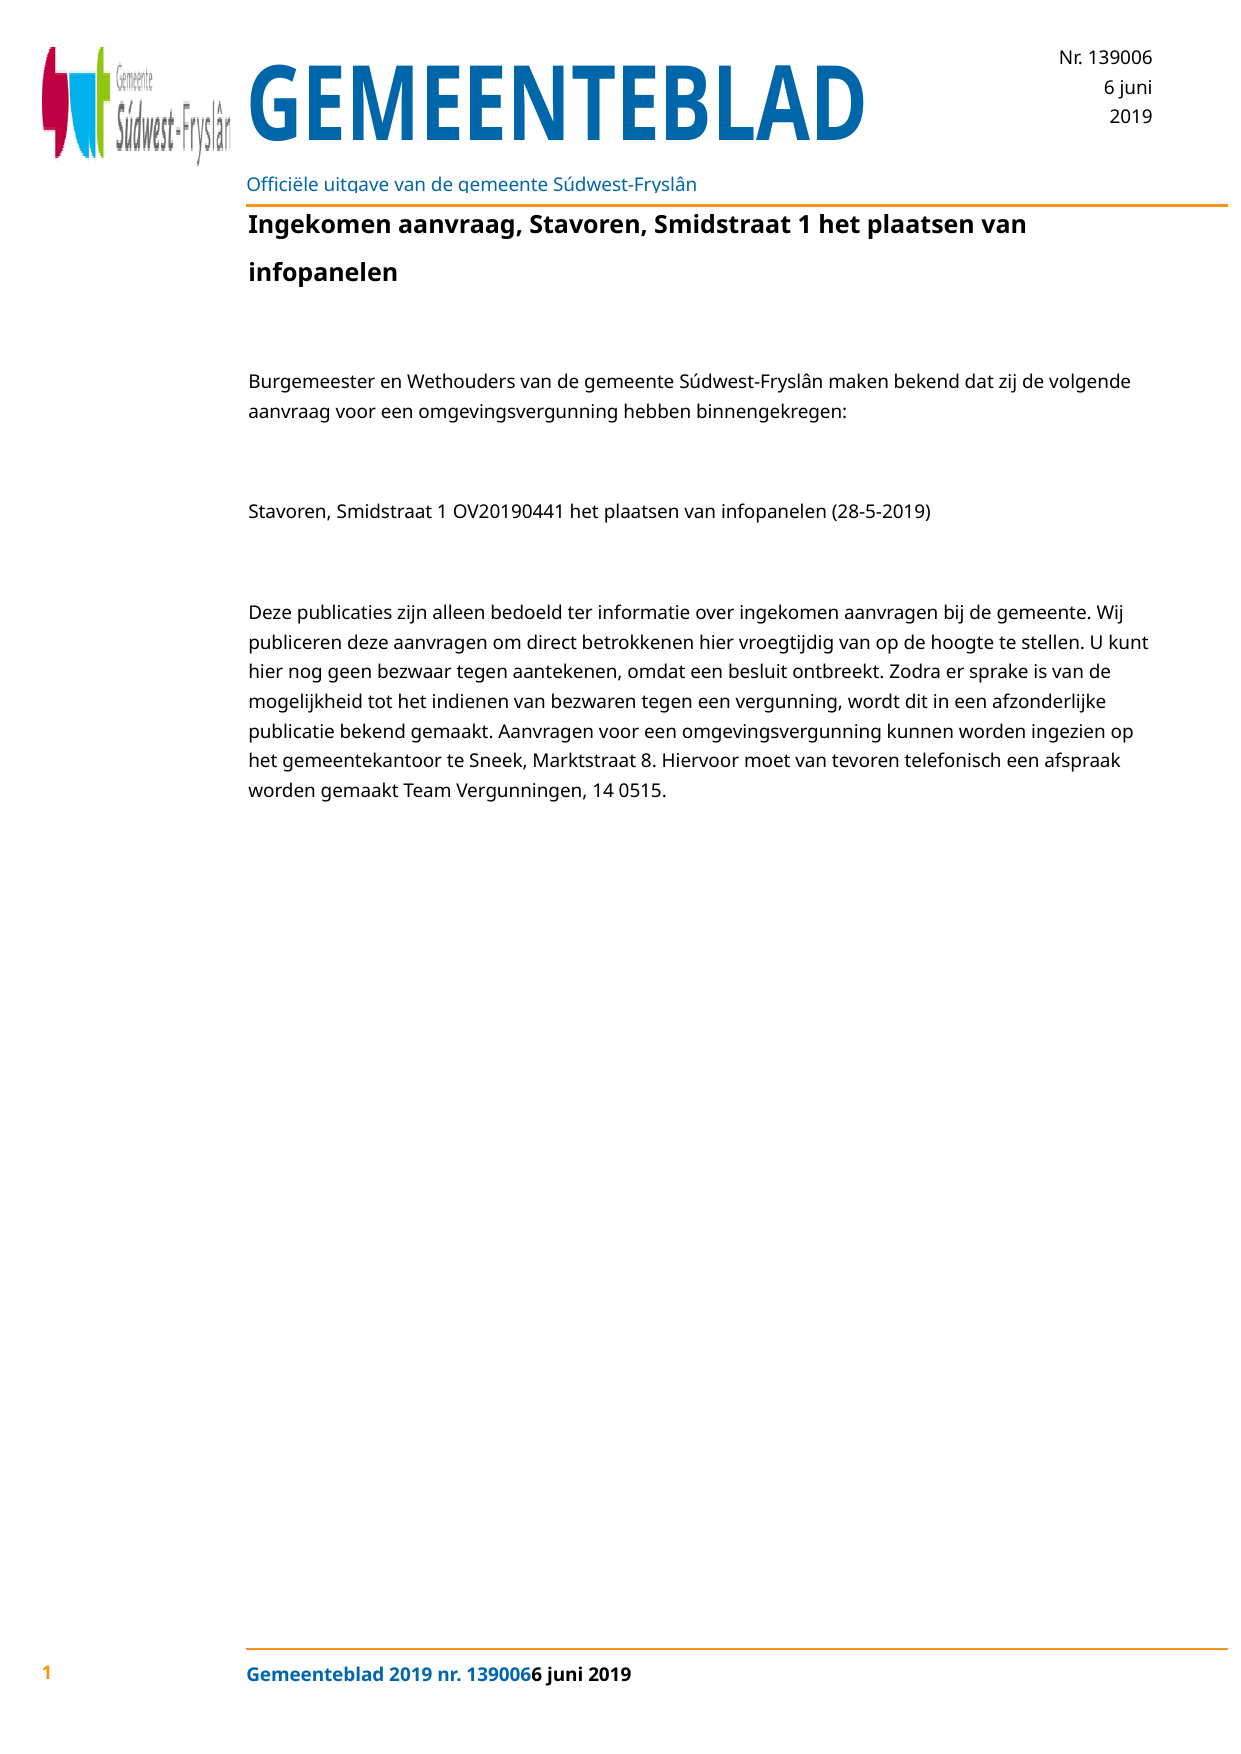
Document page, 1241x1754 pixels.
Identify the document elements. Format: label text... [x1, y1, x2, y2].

text Burgemeester en Wethouders van de gemeente Súdwest-Fryslân maken bekend dat zij de volgende aanvraag voor een omgevingsvergunning hebben binnengekregen: [248, 368, 1152, 424]
text Ingekomen aanvraag, Stavoren, Smidstraat 1 het plaatsen van infopanelen [248, 207, 1152, 288]
text Deze publicaties zijn alleen bedoeld ter informatie over ingekomen aanvragen bij de gemeente. Wij publiceren deze aanvragen om direct betrokkenen hier vroegtijdig van op de hoogte te stellen. U kunt hier nog geen bezwaar tegen aantekenen, omdat een besluit ontbreekt. Zodra er sprake is van de mogelijkheid tot het indienen van bezwaren tegen een vergunning, wordt dit in een afzonderlijke publicatie bekend gemaakt. Aanvragen voor een omgevingsvergunning kunnen worden ingezien op het gemeentekantoor te Sneek, Marktstraat 8. Hiervoor moet van tevoren telefonisch een afspraak worden gemaakt Team Vergunningen, 14 0515. [248, 599, 1152, 803]
picture [41, 47, 231, 172]
text Stavoren, Smidstraat 1 OV20190441 het plaatsen van infopanelen (28-5-2019) [248, 499, 1152, 524]
